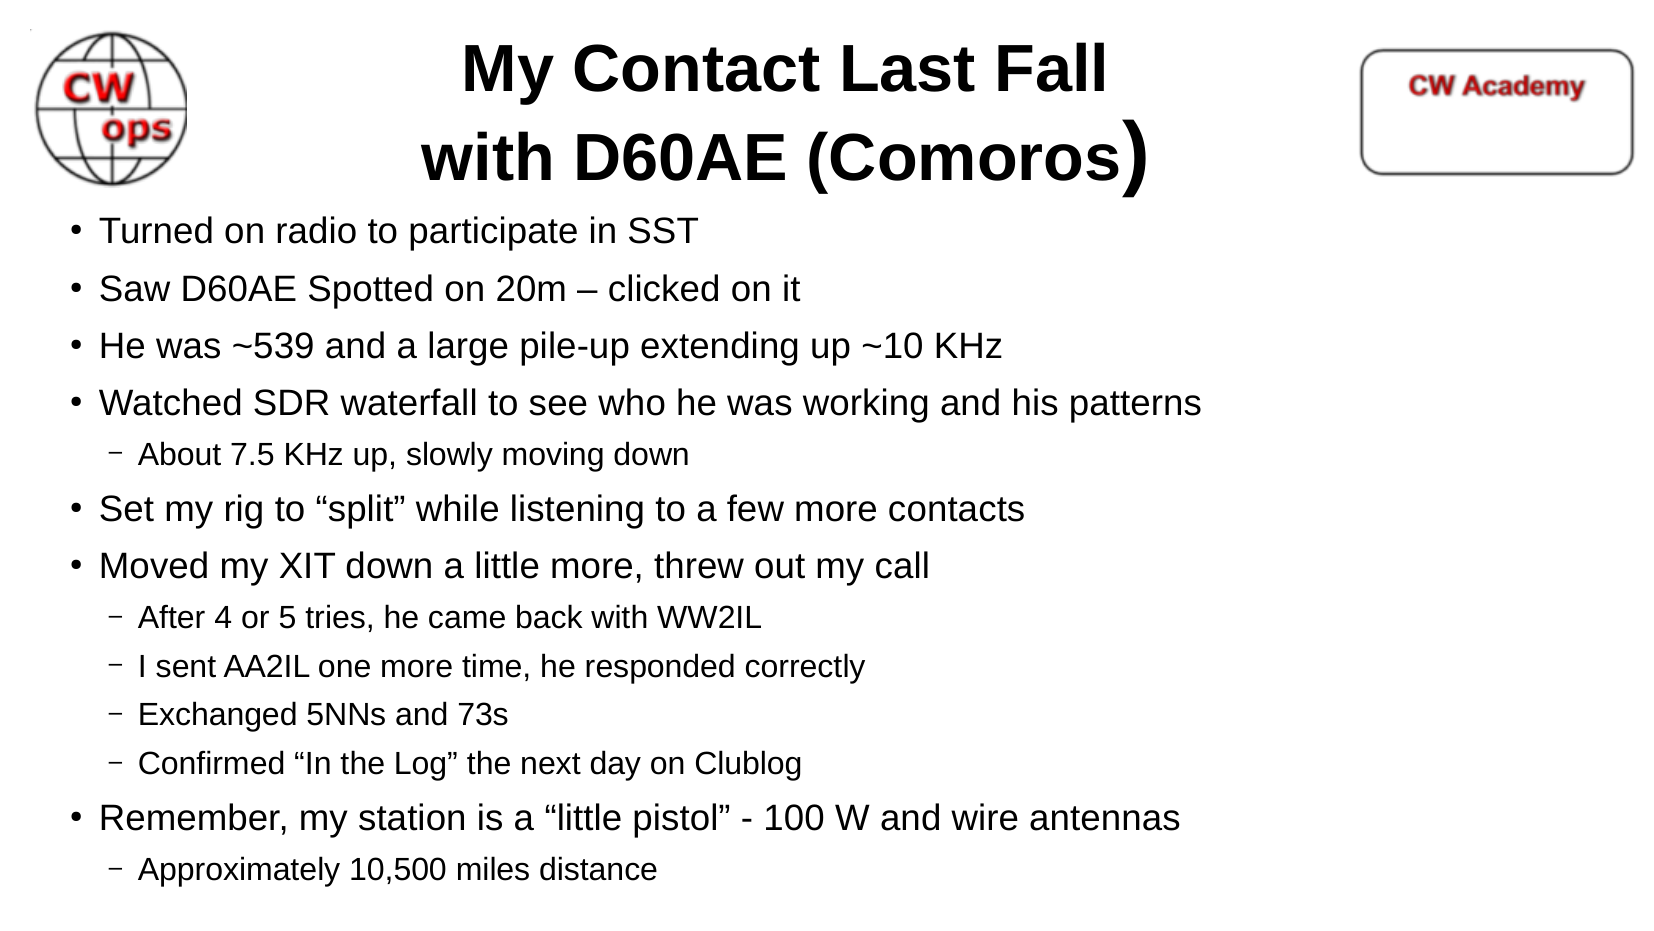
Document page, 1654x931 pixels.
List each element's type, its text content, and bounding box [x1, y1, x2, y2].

picture [30, 29, 41, 180]
title My Contact Last Fall with D60AE (Comoros) [41, 21, 1531, 208]
picture [1531, 37, 1640, 186]
list Turned on radio to participate in SST Saw D60AE Spotted on 20m – clicked on it He was ~539 and a large pile-up extending up ~10 KHz Watched SDR waterfall to see who he was working and his patterns About 7.5 KHz up, slowly moving down Set my rig to “split” while listening to a few more contacts Moved my XIT down a little more, threw out my call After 4 or 5 tries, he came back with WW2IL I sent AA2IL one more time, he responded correctly Exchanged 5NNs and 73s Confirmed “In the Log” the next day on Clublog Remember, my station is a “little pistol” - 100 W and wire antennas Approximately 10,500 miles distance [60, 210, 1549, 901]
